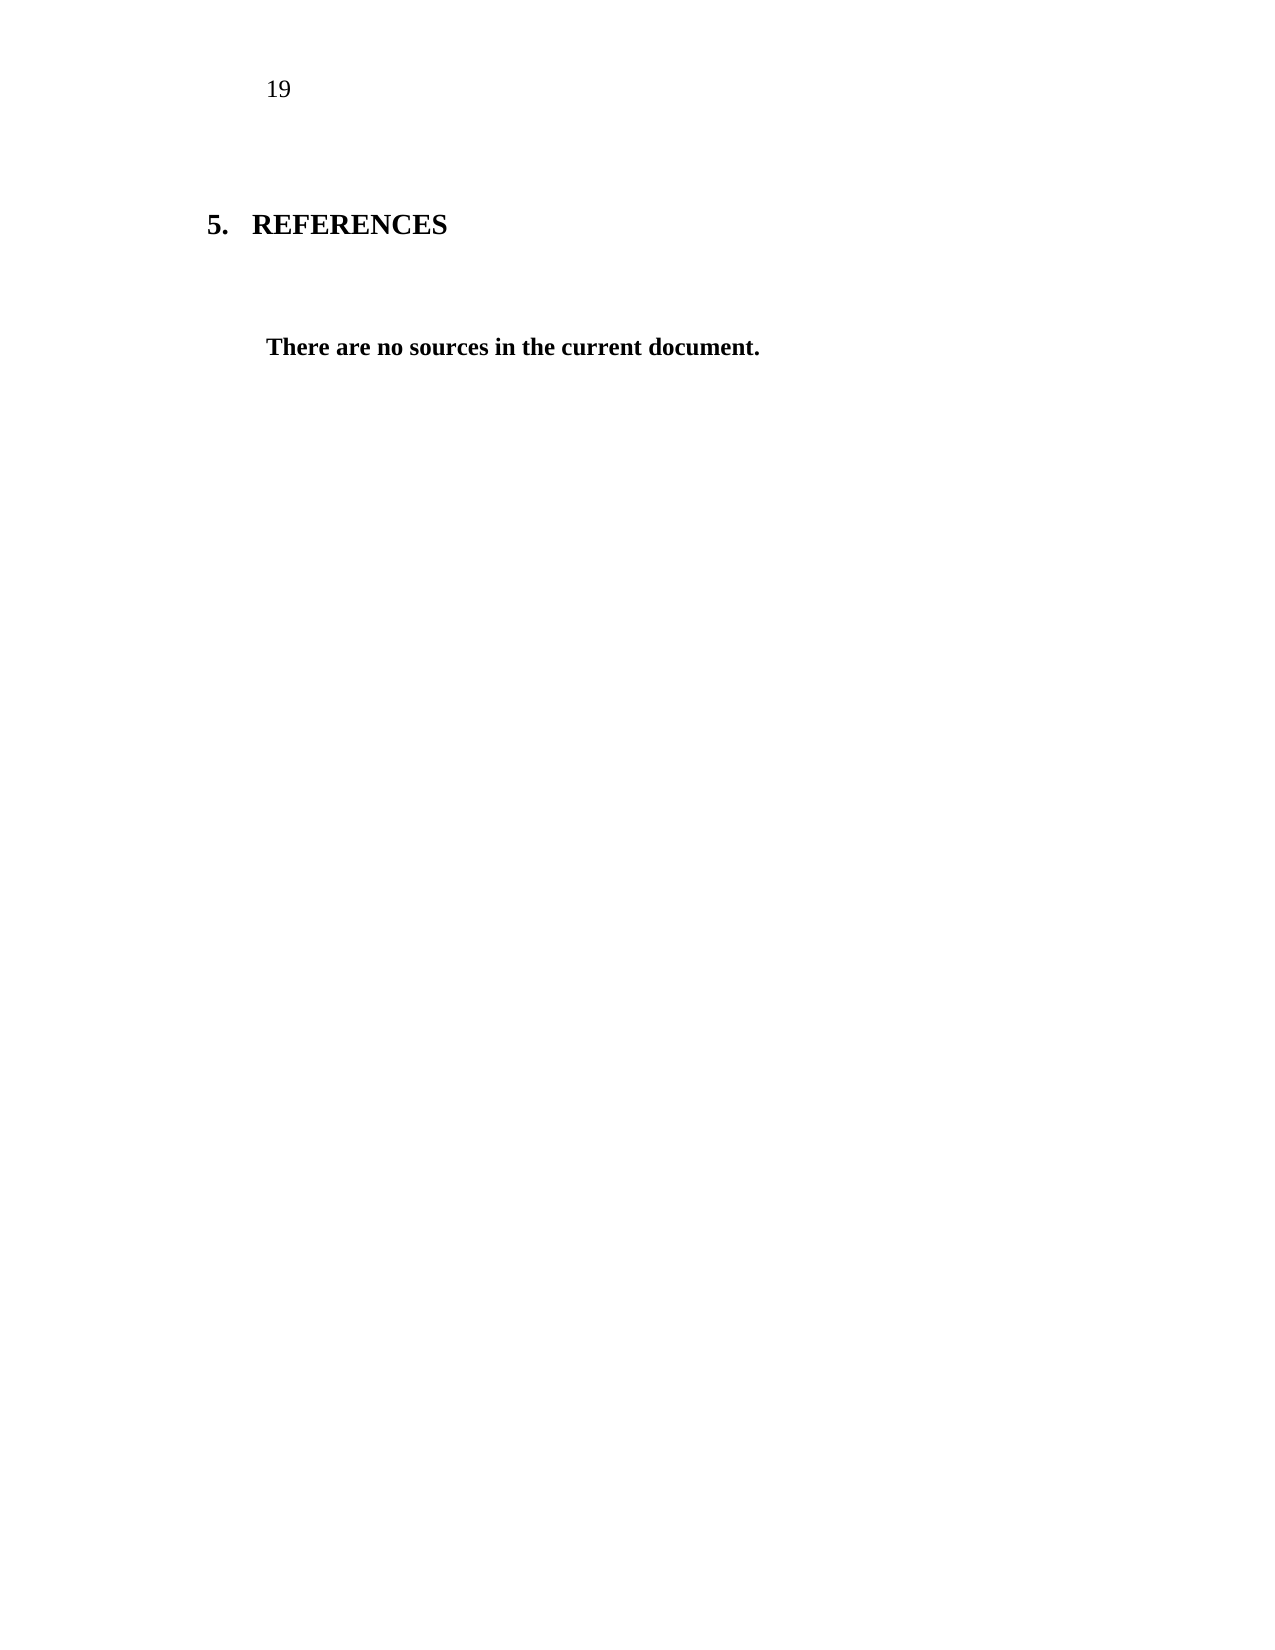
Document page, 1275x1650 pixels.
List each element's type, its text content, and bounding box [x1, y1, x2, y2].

subtitle REFERENCES [207, 207, 1157, 240]
text There are no sources in the current document. [207, 332, 1157, 361]
